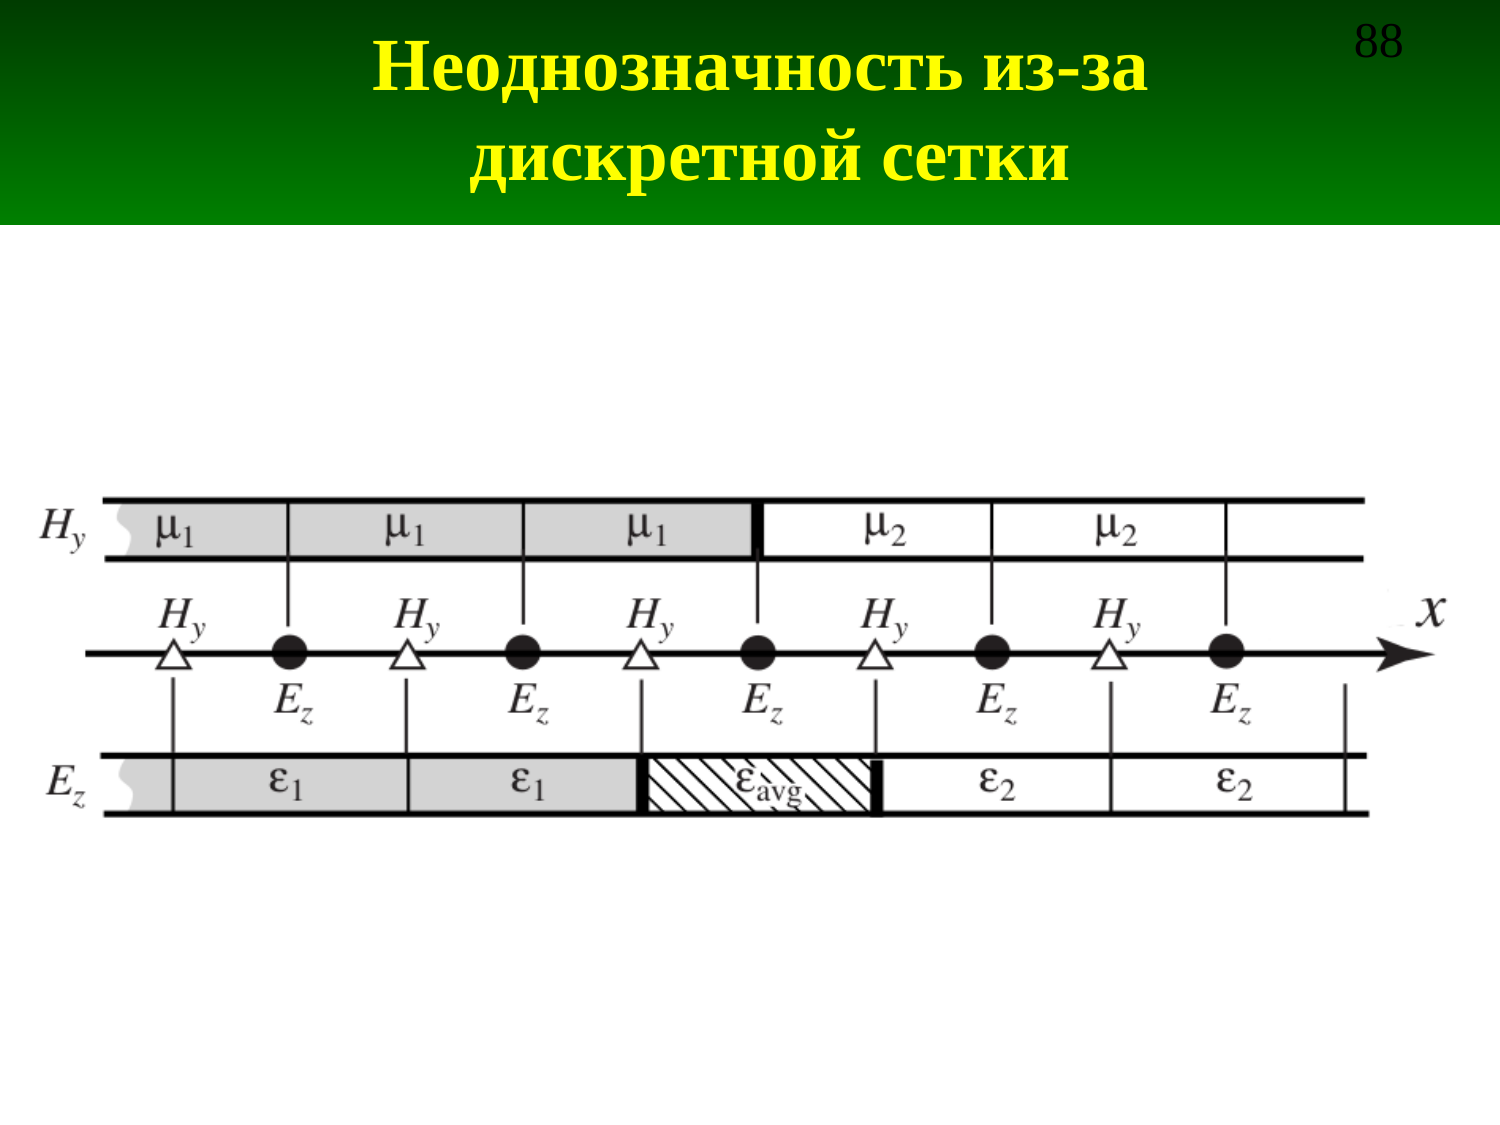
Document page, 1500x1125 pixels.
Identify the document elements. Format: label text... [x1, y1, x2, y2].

title Неоднозначность из-за дискретной сетки [100, 7, 1441, 204]
picture [35, 472, 1465, 838]
